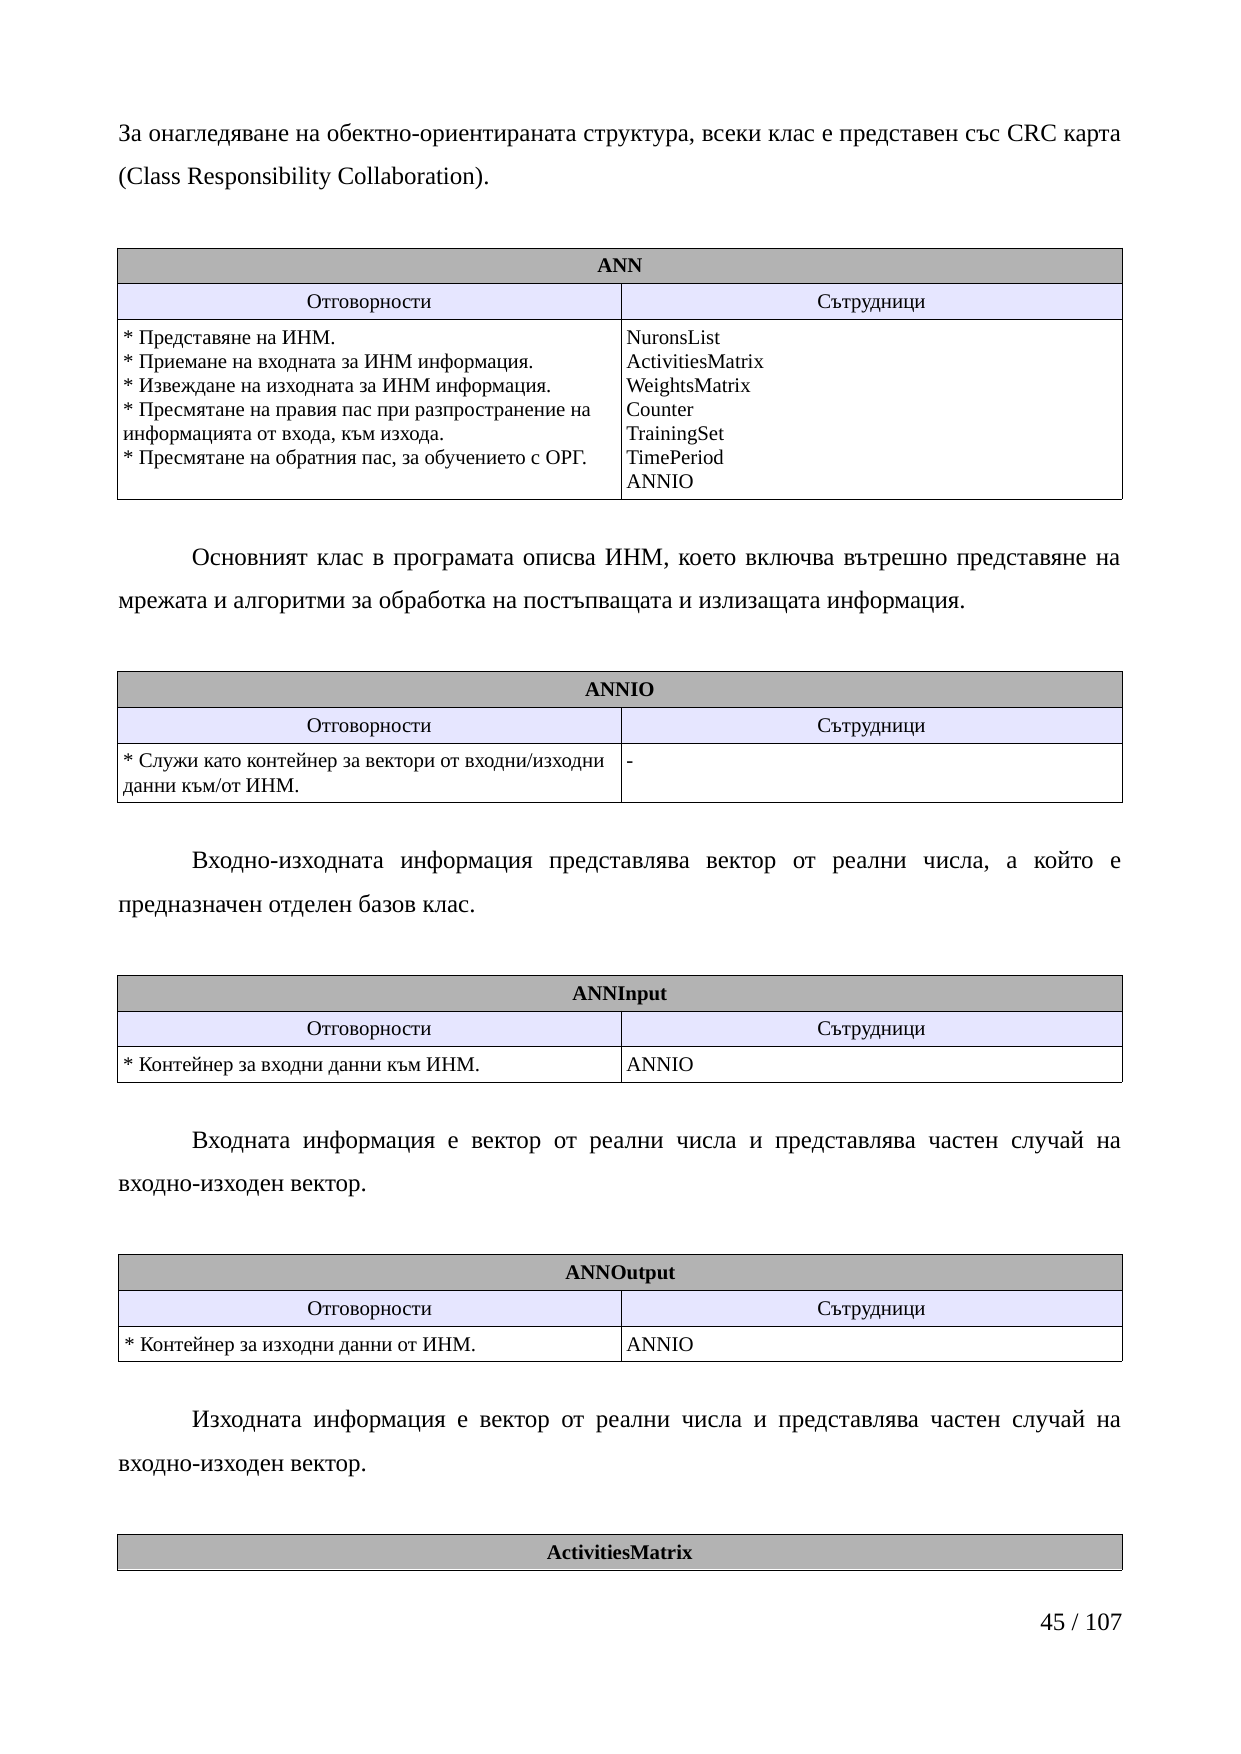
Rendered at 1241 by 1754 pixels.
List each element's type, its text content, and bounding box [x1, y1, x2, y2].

table_cell Сътрудници [622, 1012, 1122, 1046]
table_cell * Служи като контейнер за вектори от входни/изходни данни към/от ИНМ. [118, 744, 621, 802]
table_cell NuronsList ActivitiesMatrix WeightsMatrix Counter TrainingSet TimePeriod ANNIO [622, 320, 1122, 499]
table_cell ANNIO [622, 1327, 1122, 1361]
table_cell Сътрудници [622, 1291, 1122, 1326]
text За онагледяване на обектно-ориентираната структура, всеки клас е представен със CRC карта (Class Responsibility Collaboration). [118, 118, 1122, 190]
table_cell * Контейнер за входни данни към ИНМ. [118, 1047, 621, 1082]
text Основният клас в програмата описва ИНМ, което включва вътрешно представяне на мрежата и алгоритми за обработка на постъпващата и излизащата информация. [118, 542, 1122, 614]
table_cell * Представяне на ИНМ. * Приемане на входната за ИНМ информация. * Извеждане на изходната за ИНМ информация. * Пресмятане на правия пас при разпространение на информацията от входа, към изхода. * Пресмятане на обратния пас, за обучението с ОРГ. [118, 320, 621, 499]
table_cell Отговорности [118, 1012, 621, 1046]
text Входната информация е вектор от реални числа и представлява частен случай на входно-изходен вектор. [118, 1125, 1122, 1197]
table_header ANNOutput [119, 1255, 1122, 1290]
table_cell - [622, 744, 1122, 802]
table_cell * Контейнер за изходни данни от ИНМ. [119, 1327, 621, 1361]
text Изходната информация е вектор от реални числа и представлява частен случай на входно-изходен вектор. [118, 1404, 1122, 1476]
table_cell Отговорности [119, 1291, 621, 1326]
text Входно-изходната информация представлява вектор от реални числа, а който е предназначен отделен базов клас. [118, 846, 1122, 917]
table_cell Сътрудници [622, 708, 1122, 743]
table_cell Отговорности [118, 284, 621, 319]
table_cell Отговорности [118, 708, 621, 743]
table_header ANNIO [118, 672, 1122, 707]
table_header ANN [118, 249, 1122, 283]
table_cell Сътрудници [622, 284, 1122, 319]
table_header ActivitiesMatrix [118, 1535, 1122, 1569]
table_header ANNInput [118, 976, 1122, 1011]
table_cell ANNIO [622, 1047, 1122, 1082]
